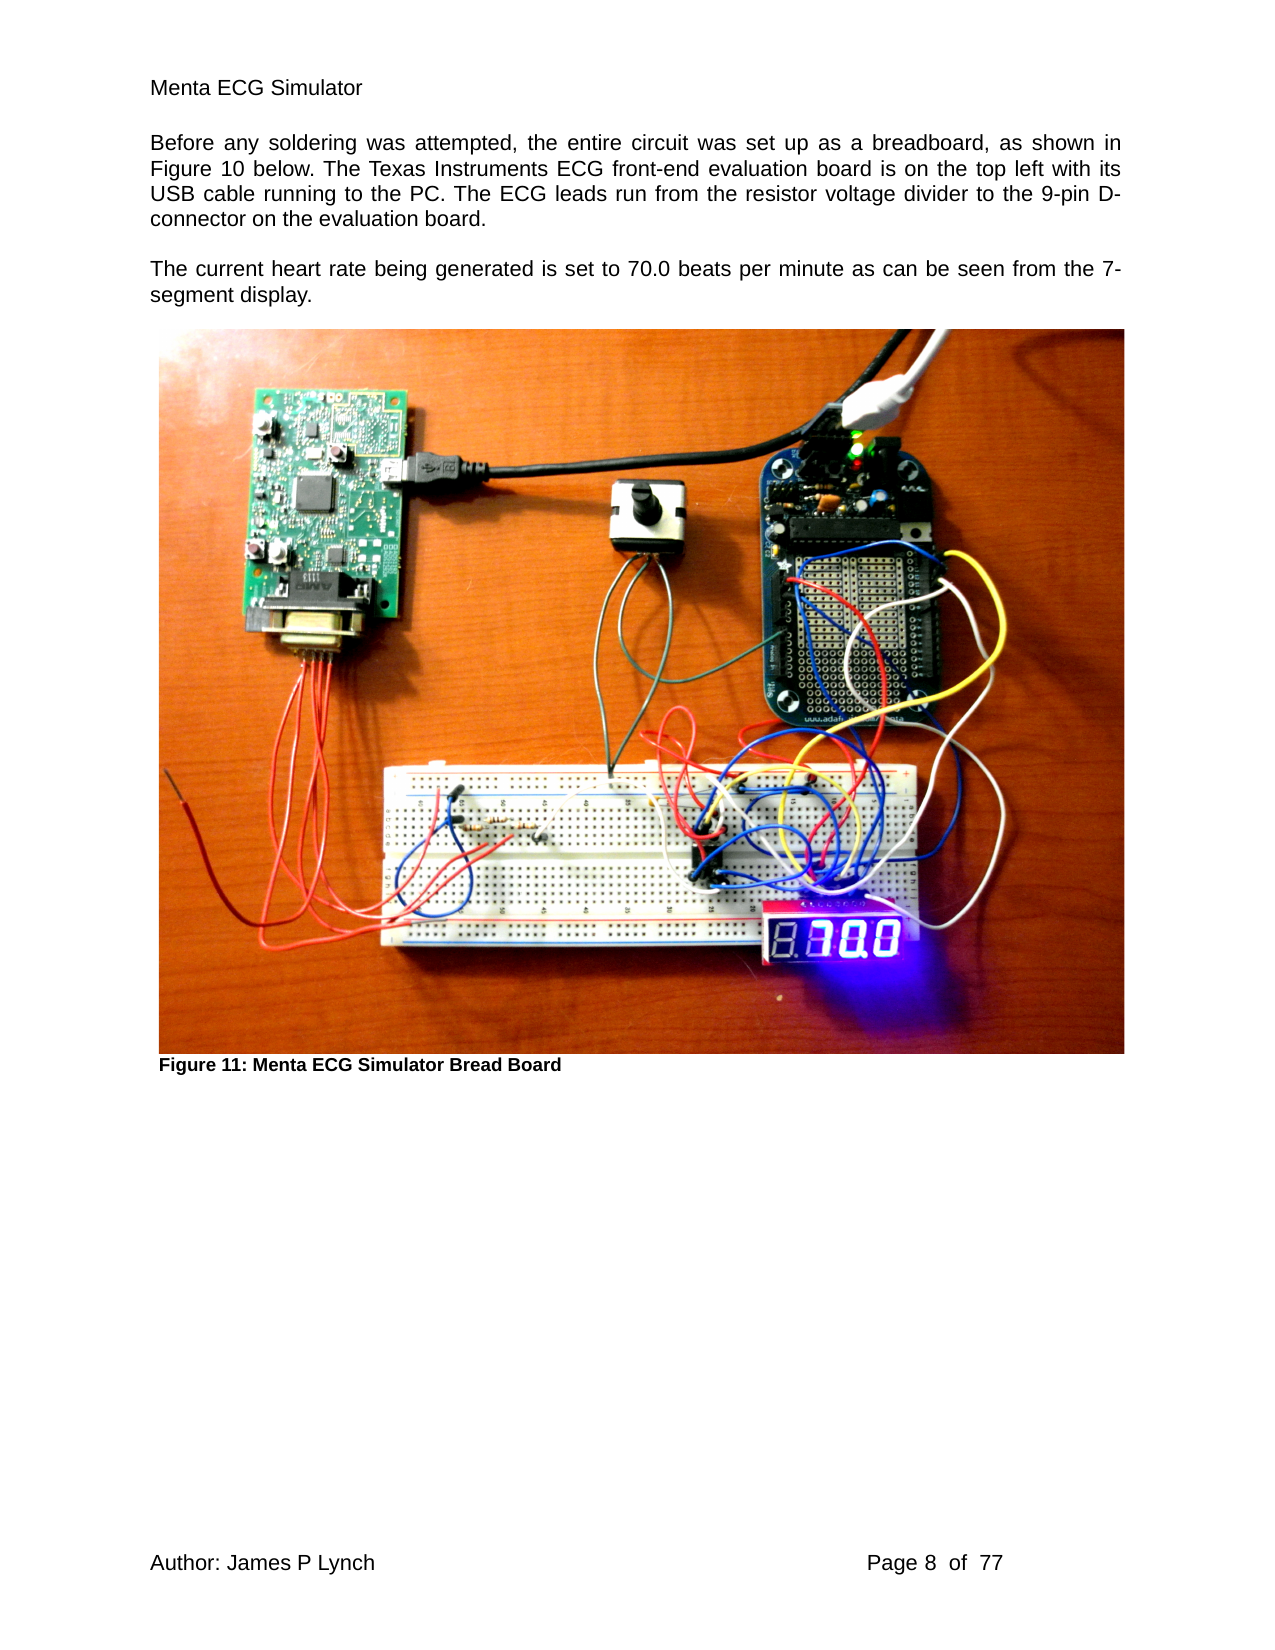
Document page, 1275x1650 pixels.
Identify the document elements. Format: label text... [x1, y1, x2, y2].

text Figure 11: Menta ECG Simulator Bread Board [159, 1054, 1124, 1076]
picture [158, 329, 1125, 1054]
text Before any soldering was attempted, the entire circuit was set up as a breadboard, as shown in Figure 10 below. The Texas Instruments ECG front-end evaluation board is on the top left with its USB cable running to the PC. The ECG leads run from the resistor voltage divider to the 9-pin D-connector on the evaluation board. [150, 130, 1124, 231]
text The current heart rate being generated is set to 70.0 beats per minute as can be seen from the 7-segment display. [150, 256, 1124, 307]
